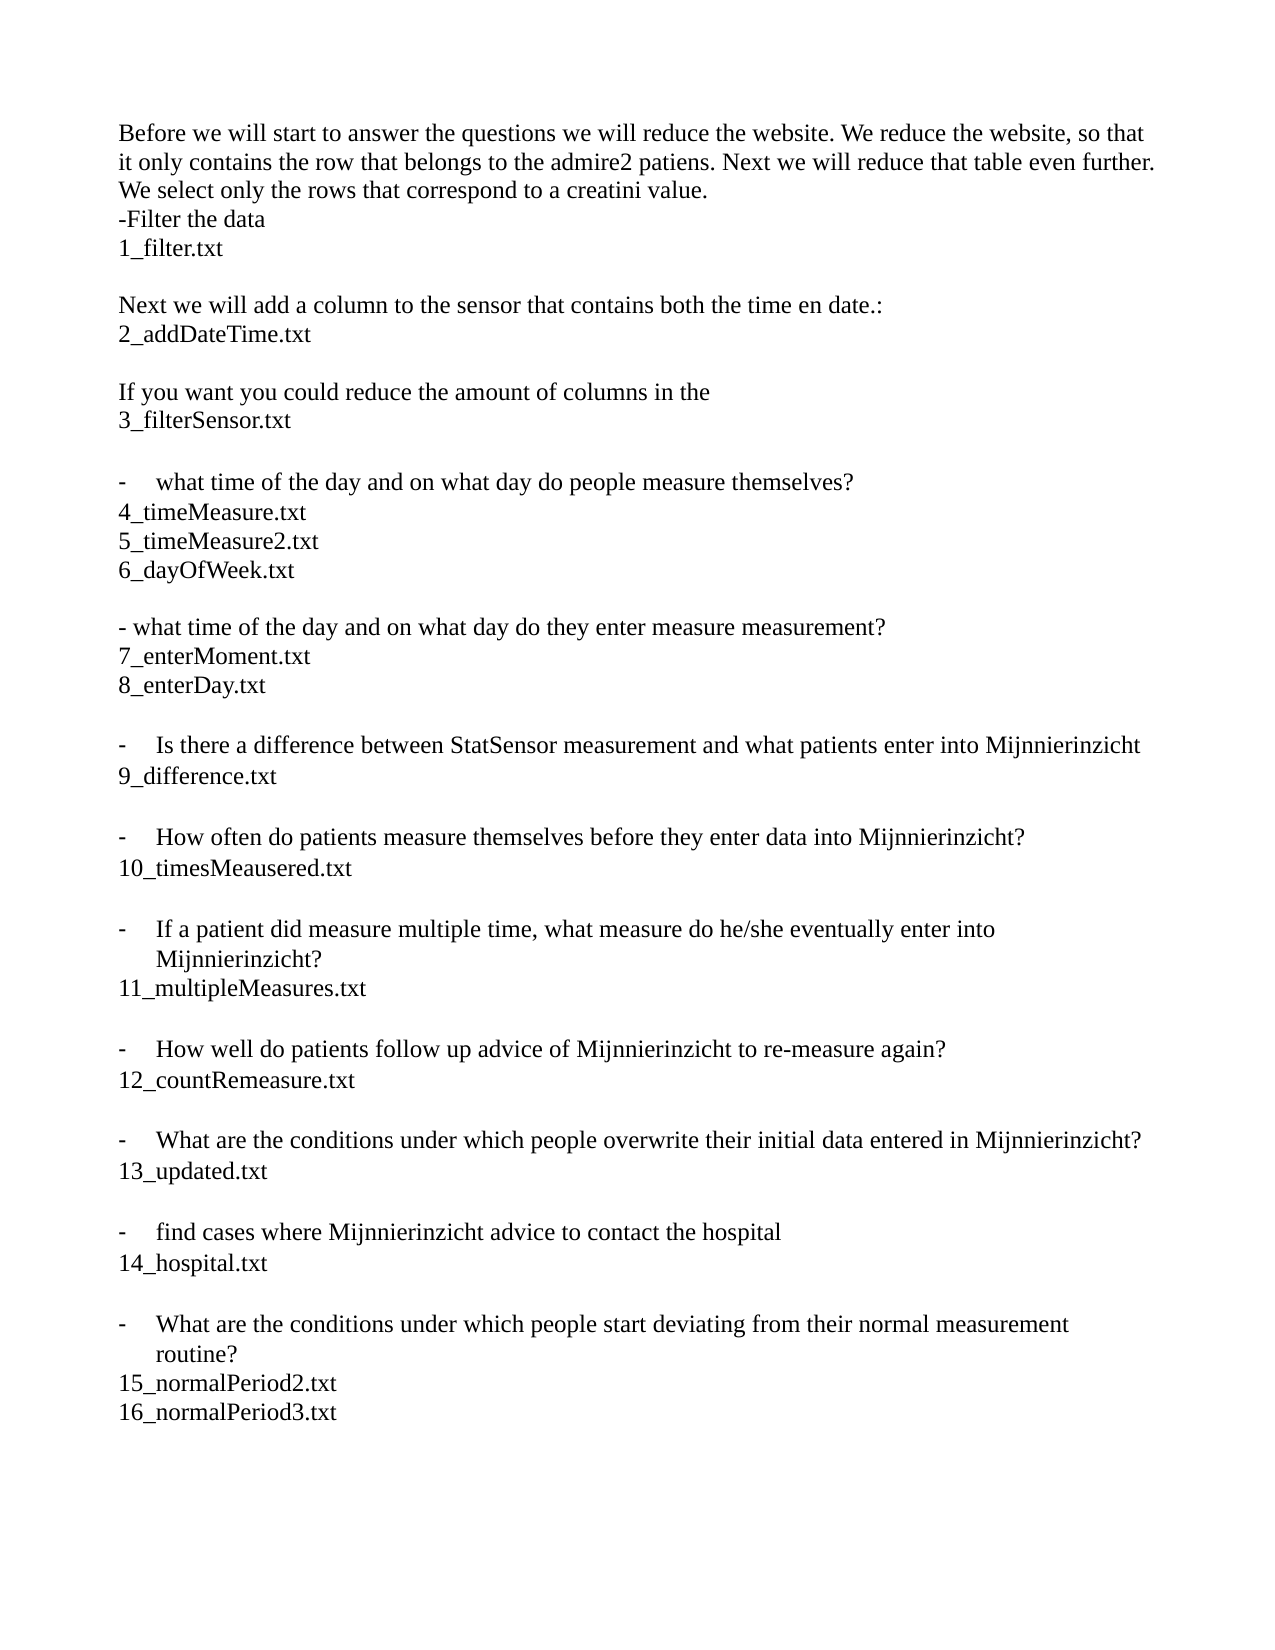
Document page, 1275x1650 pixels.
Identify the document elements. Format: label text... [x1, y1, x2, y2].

list -Filter the data [118, 204, 1157, 233]
list How well do patients follow up advice of Mijnnierinzicht to re-measure again? [118, 1031, 1157, 1065]
list 7_enterMoment.txt [118, 641, 1157, 670]
list 3_filterSensor.txt [118, 406, 1157, 434]
list 16_normalPeriod3.txt [118, 1397, 1157, 1426]
list - what time of the day and on what day do they enter measure measurement? [118, 612, 1157, 641]
list 1_filter.txt [118, 233, 1157, 262]
list what time of the day and on what day do people measure themselves? [118, 463, 1157, 497]
list What are the conditions under which people overwrite their initial data entered in Mijnnierinzicht? [118, 1122, 1157, 1156]
list 4_timeMeasure.txt [118, 497, 1157, 526]
list Is there a difference between StatSensor measurement and what patients enter into Mijnnierinzicht [118, 727, 1157, 761]
list If a patient did measure multiple time, what measure do he/she eventually enter into Mijnnierinzicht? [118, 910, 1157, 973]
list 5_timeMeasure2.txt [118, 526, 1157, 555]
list 13_updated.txt [118, 1156, 1157, 1185]
list 2_addDateTime.txt [118, 319, 1157, 348]
list 10_timesMeausered.txt [118, 853, 1157, 882]
list Before we will start to answer the questions we will reduce the website. We reduce the website, so that it only contains the row that belongs to the admire2 patiens. Next we will reduce that table even further. We select only the rows that correspond to a creatini value. [118, 118, 1157, 204]
list How often do patients measure themselves before they enter data into Mijnnierinzicht? [118, 819, 1157, 853]
list If you want you could reduce the amount of columns in the [118, 377, 1157, 406]
list 8_enterDay.txt [118, 670, 1157, 698]
list 15_normalPeriod2.txt [118, 1368, 1157, 1397]
list 14_hospital.txt [118, 1248, 1157, 1277]
list 9_difference.txt [118, 761, 1157, 790]
list find cases where Mijnnierinzicht advice to contact the hospital [118, 1214, 1157, 1248]
list Next we will add a column to the sensor that contains both the time en date.: [118, 291, 1157, 319]
list 6_dayOfWeek.txt [118, 555, 1157, 583]
list What are the conditions under which people start deviating from their normal measurement routine? [118, 1305, 1157, 1368]
list 12_countRemeasure.txt [118, 1065, 1157, 1093]
list 11_multipleMeasures.txt [118, 973, 1157, 1002]
